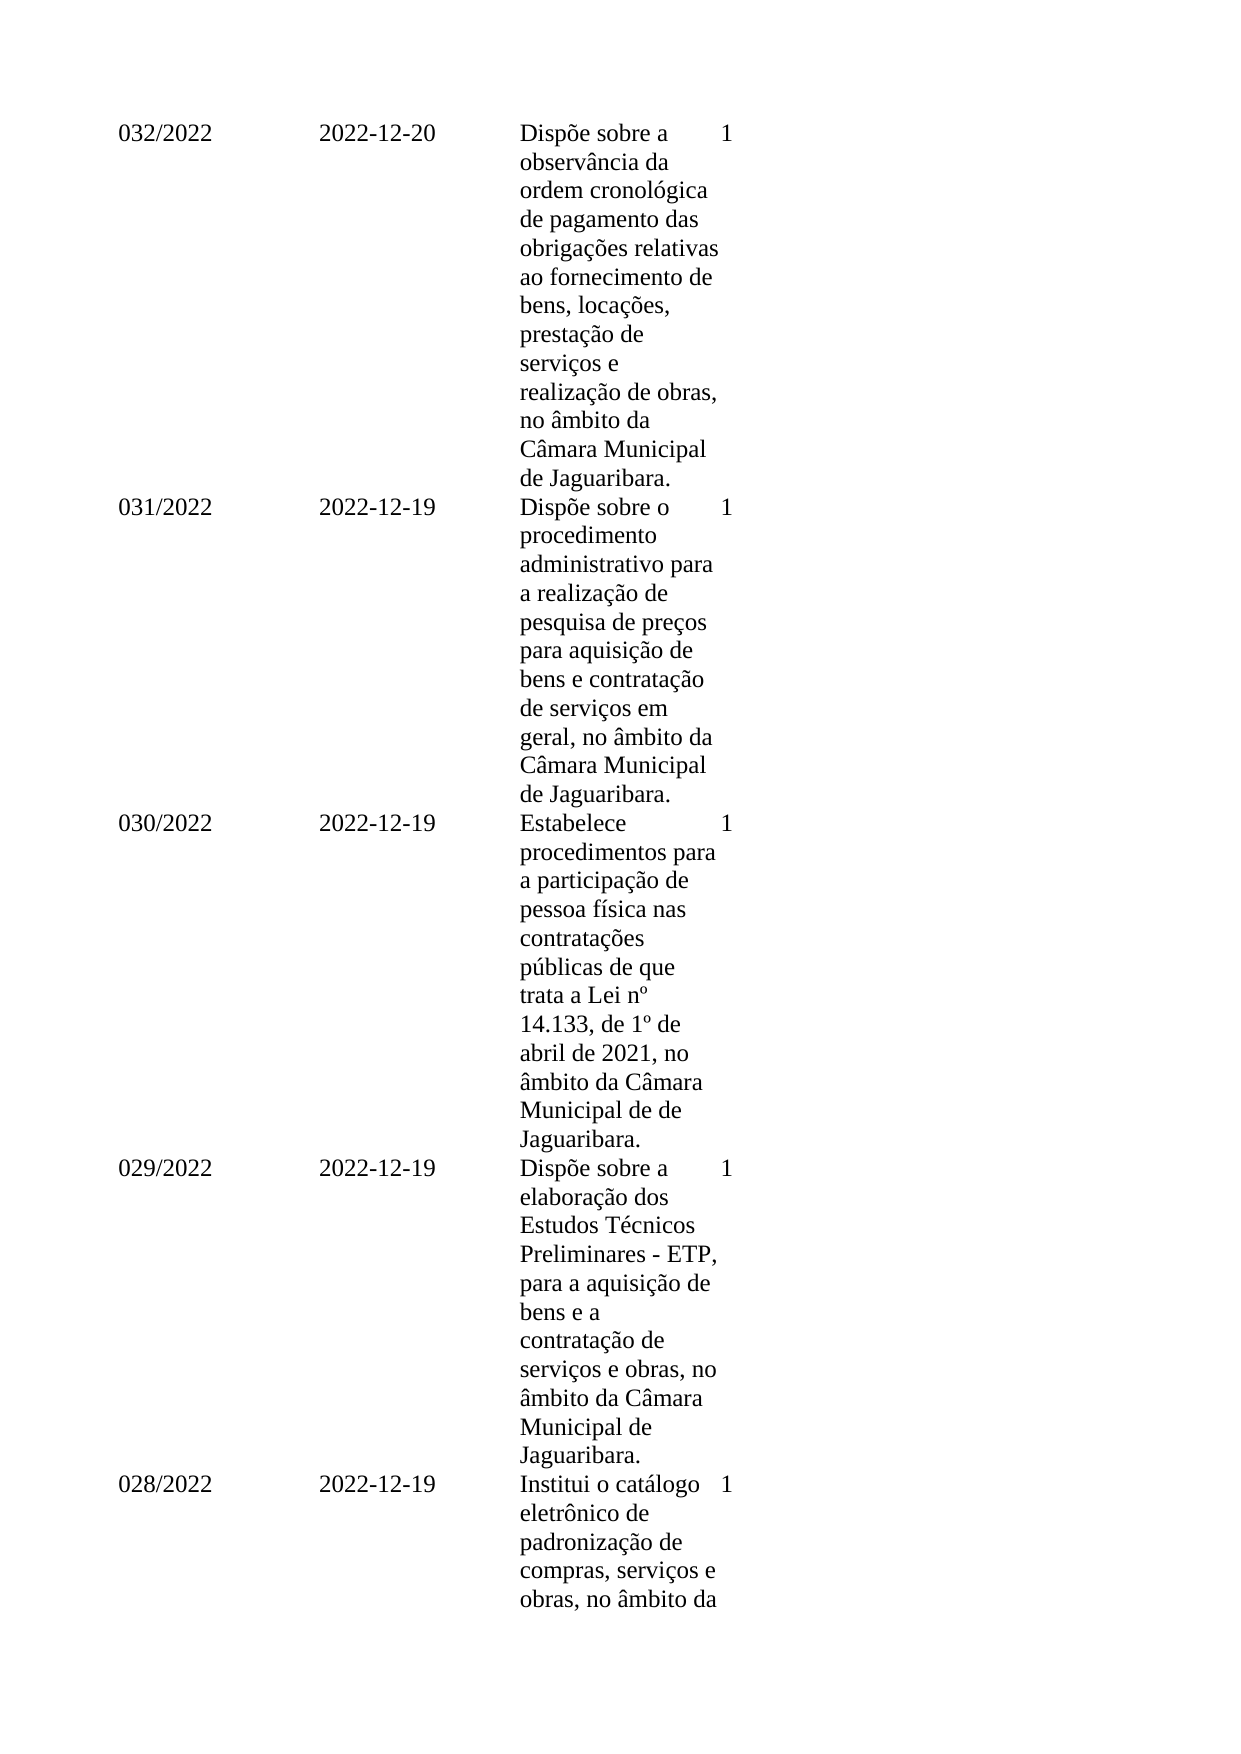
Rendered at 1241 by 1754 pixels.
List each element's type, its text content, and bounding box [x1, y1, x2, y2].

table_cell Dispõe sobre a observância da ordem cronológica de pagamento das obrigações relativas ao fornecimento de bens, locações, prestação de serviços e realização de obras, no âmbito da Câmara Municipal de Jaguaribara. [520, 118, 720, 492]
table_cell 031/2022 [118, 492, 319, 808]
table_cell 1 [720, 118, 921, 492]
table_cell 2022-12-19 [319, 1153, 519, 1469]
table_cell 1 [720, 492, 921, 808]
table_cell [921, 1469, 1122, 1613]
table_cell Dispõe sobre a elaboração dos Estudos Técnicos Preliminares - ETP, para a aquisição de bens e a contratação de serviços e obras, no âmbito da Câmara Municipal de Jaguaribara. [520, 1153, 720, 1469]
table_cell 2022-12-19 [319, 1469, 519, 1613]
table_cell [921, 492, 1122, 808]
table_cell [921, 808, 1122, 1153]
table_cell Dispõe sobre o procedimento administrativo para a realização de pesquisa de preços para aquisição de bens e contratação de serviços em geral, no âmbito da Câmara Municipal de Jaguaribara. [520, 492, 720, 808]
table_cell Institui o catálogo eletrônico de padronização de compras, serviços e obras, no âmbito da [520, 1469, 720, 1613]
table_cell 028/2022 [118, 1469, 319, 1613]
table_cell 2022-12-19 [319, 492, 519, 808]
table_cell 1 [720, 808, 921, 1153]
table_cell 030/2022 [118, 808, 319, 1153]
table_cell [921, 1153, 1122, 1469]
table_cell [921, 118, 1122, 492]
table_cell 032/2022 [118, 118, 319, 492]
table_cell 2022-12-20 [319, 118, 519, 492]
table_cell 2022-12-19 [319, 808, 519, 1153]
table_cell Estabelece procedimentos para a participação de pessoa física nas contratações públicas de que trata a Lei nº 14.133, de 1º de abril de 2021, no âmbito da Câmara Municipal de de Jaguaribara. [520, 808, 720, 1153]
table_cell 029/2022 [118, 1153, 319, 1469]
table_cell 1 [720, 1469, 921, 1613]
table_cell 1 [720, 1153, 921, 1469]
